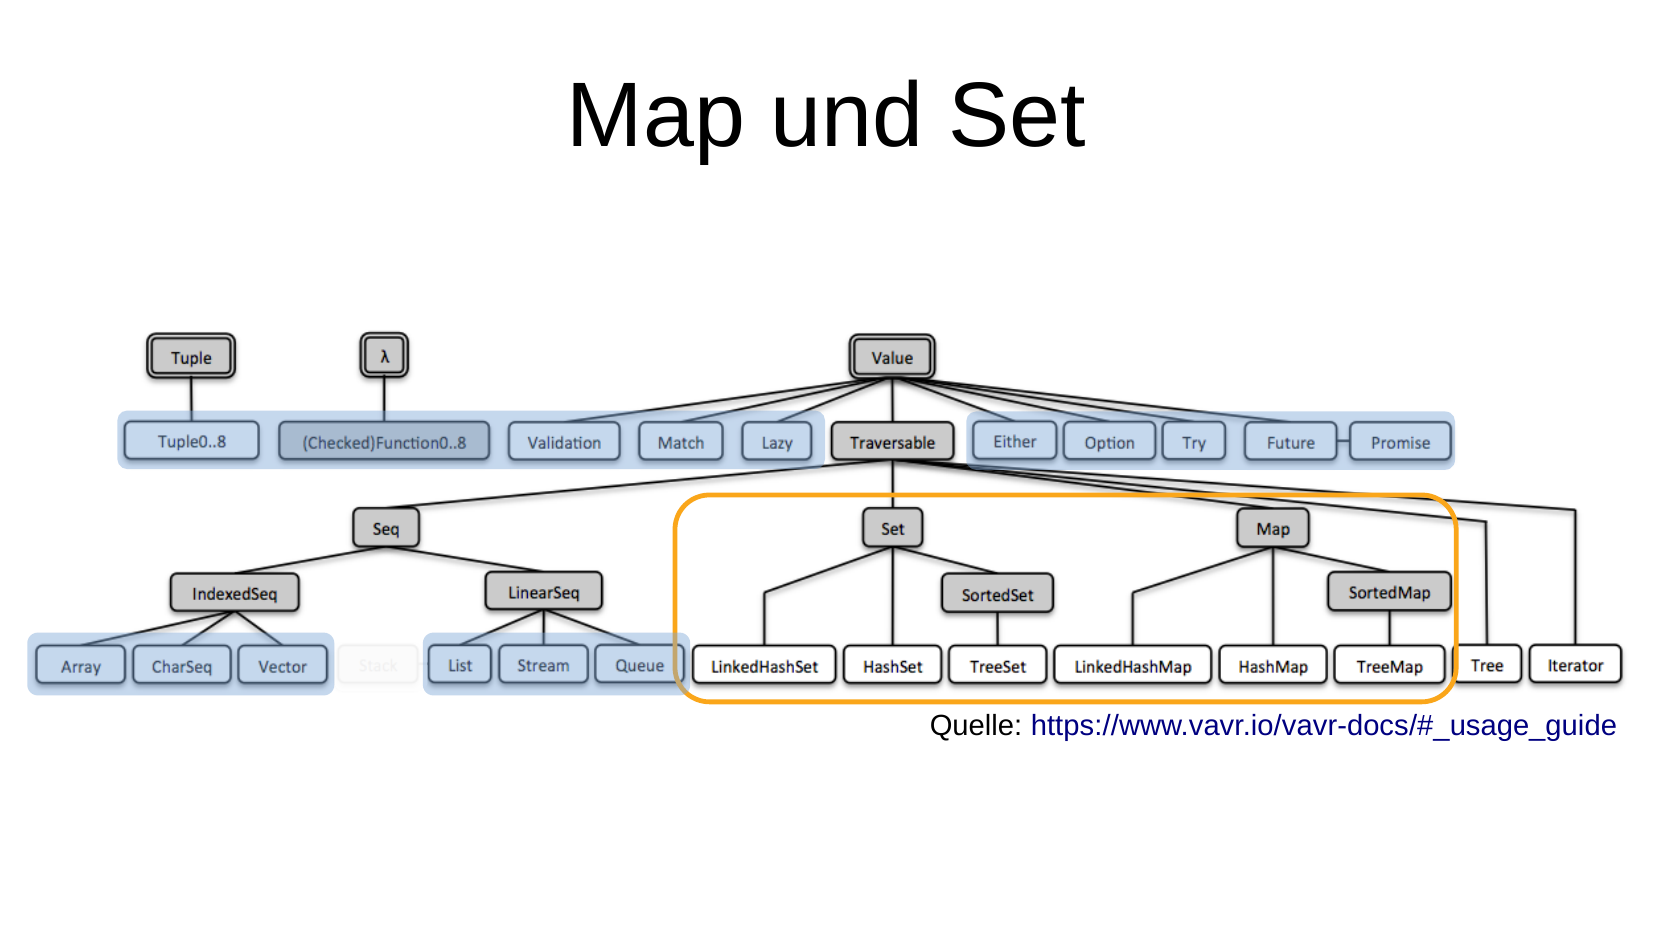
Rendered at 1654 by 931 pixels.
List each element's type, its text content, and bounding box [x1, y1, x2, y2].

text_box Quelle: https://www.vavr.io/vavr-docs/#_usage_guide [915, 701, 1636, 750]
text_box [117, 410, 826, 470]
picture [678, 498, 1453, 699]
text_box [966, 411, 1456, 470]
title Map und Set [82, 37, 1571, 193]
picture [26, 323, 1632, 702]
text_box [27, 632, 691, 696]
